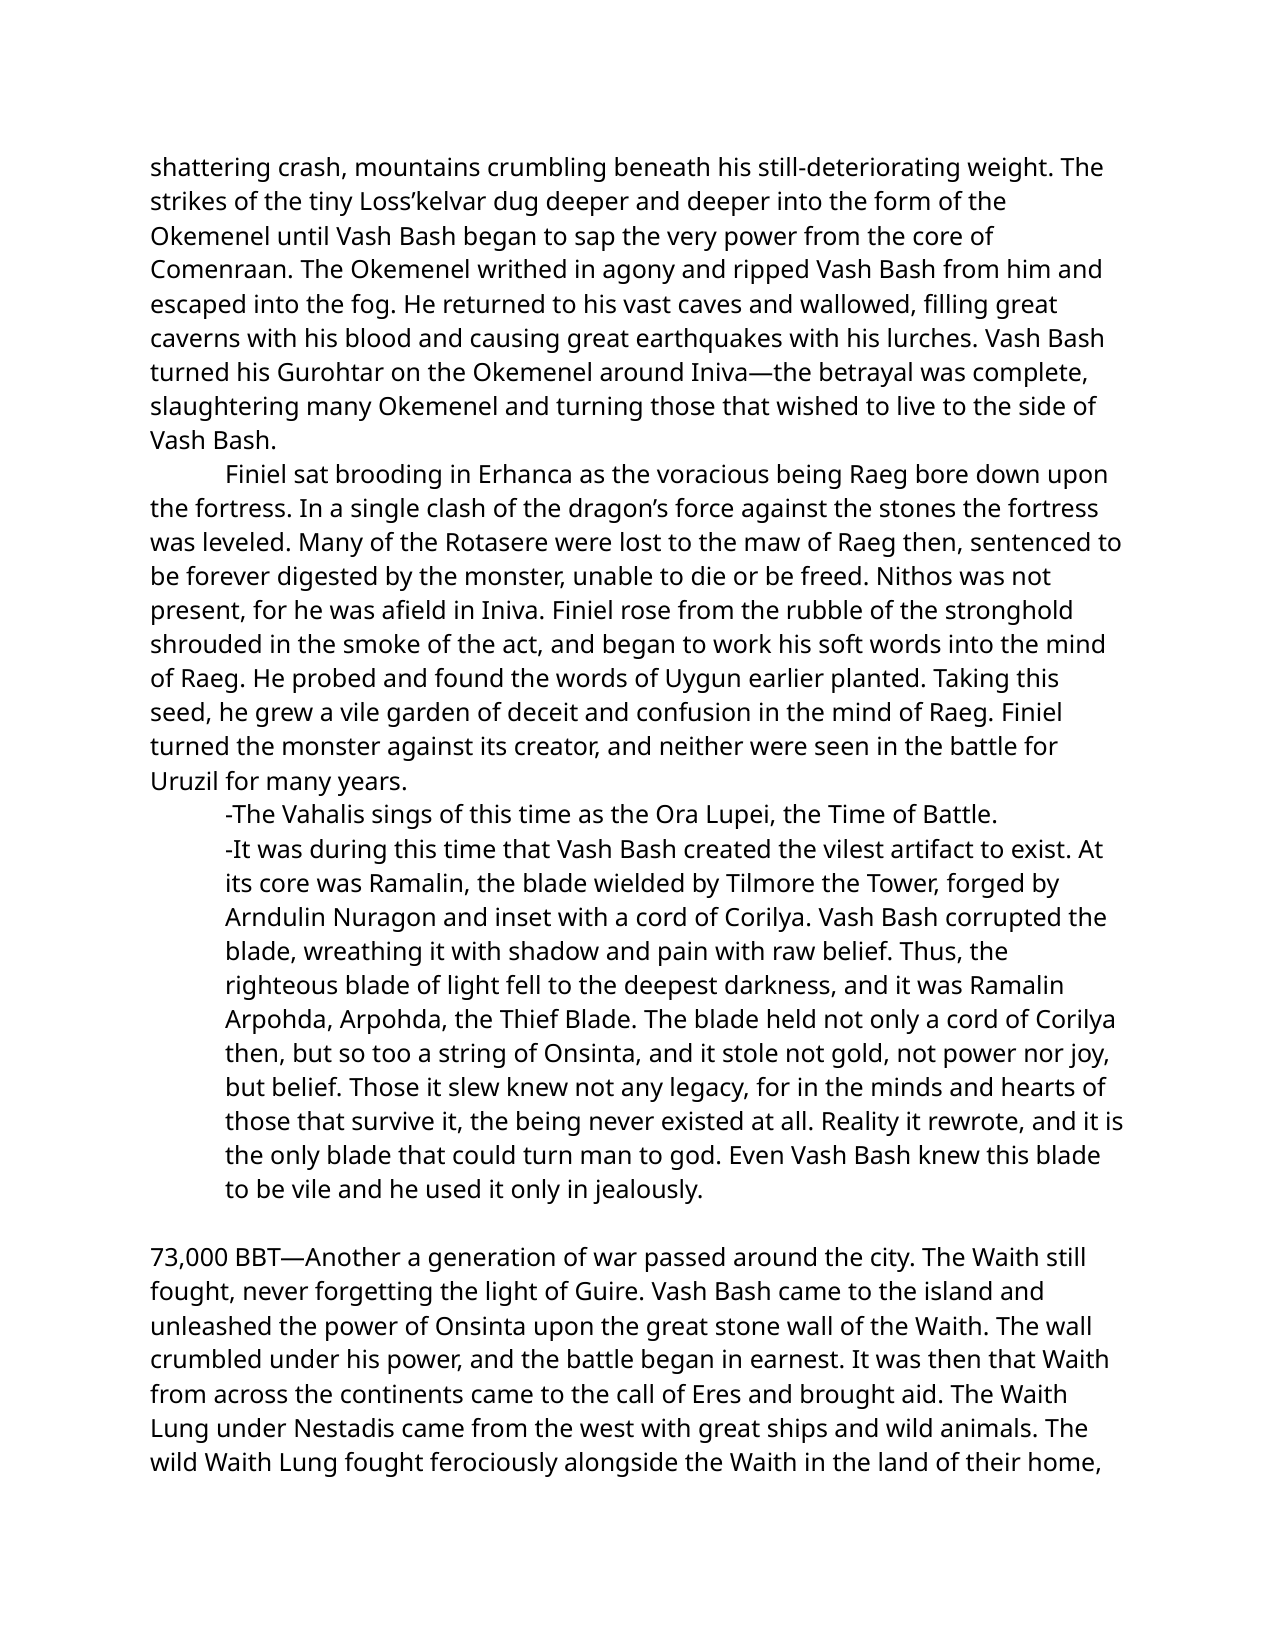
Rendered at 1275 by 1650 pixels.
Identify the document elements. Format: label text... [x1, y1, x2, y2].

text 73,000 BBT—Another a generation of war passed around the city. The Waith still fought, never forgetting the light of Guire. Vash Bash came to the island and unleashed the power of Onsinta upon the great stone wall of the Waith. The wall crumbled under his power, and the battle began in earnest. It was then that Waith from across the continents came to the call of Eres and brought aid. The Waith Lung under Nestadis came from the west with great ships and wild animals. The wild Waith Lung fought ferociously alongside the Waith in the land of their home, [150, 1240, 1125, 1478]
text -It was during this time that Vash Bash created the vilest artifact to exist. At its core was Ramalin, the blade wielded by Tilmore the Tower, forged by Arndulin Nuragon and inset with a cord of Corilya. Vash Bash corrupted the blade, wreathing it with shadow and pain with raw belief. Thus, the righteous blade of light fell to the deepest darkness, and it was Ramalin Arpohda, Arpohda, the Thief Blade. The blade held not only a cord of Corilya then, but so too a string of Onsinta, and it stole not gold, not power nor joy, but belief. Those it slew knew not any legacy, for in the minds and hearts of those that survive it, the being never existed at all. Reality it rewrote, and it is the only blade that could turn man to god. Even Vash Bash knew this blade to be vile and he used it only in jealously. [225, 831, 1125, 1206]
text -The Vahalis sings of this time as the Ora Lupei, the Time of Battle. [150, 797, 1125, 831]
text shattering crash, mountains crumbling beneath his still-deteriorating weight. The strikes of the tiny Loss’kelvar dug deeper and deeper into the form of the Okemenel until Vash Bash began to sap the very power from the core of Comenraan. The Okemenel writhed in agony and ripped Vash Bash from him and escaped into the fog. He returned to his vast caves and wallowed, filling great caverns with his blood and causing great earthquakes with his lurches. Vash Bash turned his Gurohtar on the Okemenel around Iniva—the betrayal was complete, slaughtering many Okemenel and turning those that wished to live to the side of Vash Bash. [150, 150, 1125, 457]
text Finiel sat brooding in Erhanca as the voracious being Raeg bore down upon the fortress. In a single clash of the dragon’s force against the stones the fortress was leveled. Many of the Rotasere were lost to the maw of Raeg then, sentenced to be forever digested by the monster, unable to die or be freed. Nithos was not present, for he was afield in Iniva. Finiel rose from the rubble of the stronghold shrouded in the smoke of the act, and began to work his soft words into the mind of Raeg. He probed and found the words of Uygun earlier planted. Taking this seed, he grew a vile garden of deceit and confusion in the mind of Raeg. Finiel turned the monster against its creator, and neither were seen in the battle for Uruzil for many years. [150, 457, 1125, 797]
